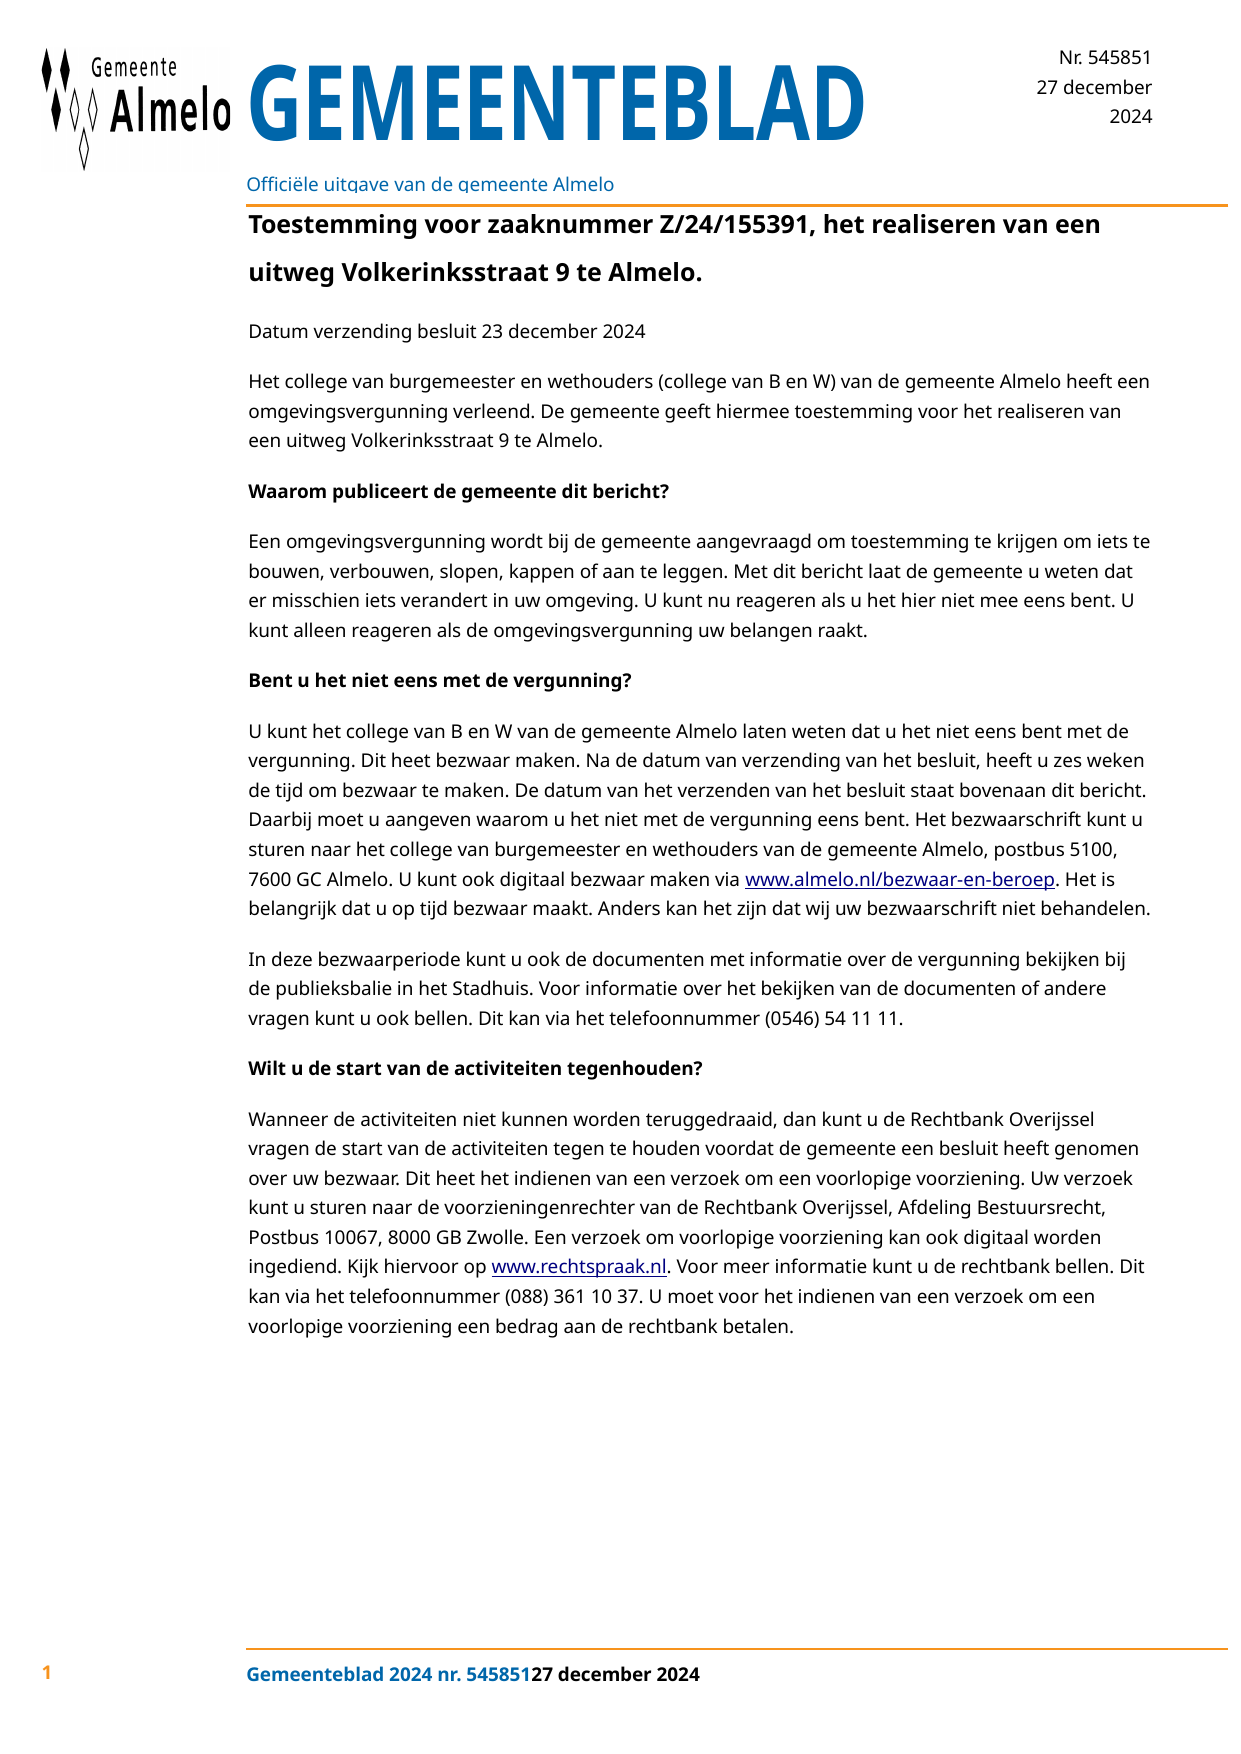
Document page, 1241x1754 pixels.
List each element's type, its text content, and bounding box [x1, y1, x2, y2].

text Een omgevingsvergunning wordt bij de gemeente aangevraagd om toestemming te krijgen om iets te bouwen, verbouwen, slopen, kappen of aan te leggen. Met dit bericht laat de gemeente u weten dat er misschien iets verandert in uw omgeving. U kunt nu reageren als u het hier niet mee eens bent. U kunt alleen reageren als de omgevingsvergunning uw belangen raakt. [248, 528, 1152, 643]
text Toestemming voor zaaknummer Z/24/155391, het realiseren van een uitweg Volkerinksstraat 9 te Almelo. [248, 207, 1152, 288]
text Het college van burgemeester en wethouders (college van B en W) van de gemeente Almelo heeft een omgevingsvergunning verleend. De gemeente geeft hiermee toestemming voor het realiseren van een uitweg Volkerinksstraat 9 te Almelo. [248, 368, 1152, 453]
text Waarom publiceert de gemeente dit bericht? [248, 478, 1152, 504]
text In deze bezwaarperiode kunt u ook de documenten met informatie over de vergunning bekijken bij de publieksbalie in het Stadhuis. Voor informatie over het bekijken van de documenten of andere vragen kunt u ook bellen. Dit kan via het telefoonnummer (0546) 54 11 11. [248, 946, 1152, 1031]
text Wanneer de activiteiten niet kunnen worden teruggedraaid, dan kunt u de Rechtbank Overijssel vragen de start van de activiteiten tegen te houden voordat de gemeente een besluit heeft genomen over uw bezwaar. Dit heet het indienen van een verzoek om een voorlopige voorziening. Uw verzoek kunt u sturen naar de voorzieningenrechter van de Rechtbank Overijssel, Afdeling Bestuursrecht, Postbus 10067, 8000 GB Zwolle. Een verzoek om voorlopige voorziening kan ook digitaal worden ingediend. Kijk hiervoor op www.rechtspraak.nl. Voor meer informatie kunt u de rechtbank bellen. Dit kan via het telefoonnummer (088) 361 10 37. U moet voor het indienen van een verzoek om een voorlopige voorziening een bedrag aan de rechtbank betalen. [248, 1106, 1152, 1339]
text Bent u het niet eens met de vergunning? [248, 667, 1152, 693]
text Datum verzending besluit 23 december 2024 [248, 318, 1152, 344]
picture [41, 47, 231, 172]
text U kunt het college van B en W van de gemeente Almelo laten weten dat u het niet eens bent met de vergunning. Dit heet bezwaar maken. Na de datum van verzending van het besluit, heeft u zes weken de tijd om bezwaar te maken. De datum van het verzenden van het besluit staat bovenaan dit bericht. Daarbij moet u aangeven waarom u het niet met de vergunning eens bent. Het bezwaarschrift kunt u sturen naar het college van burgemeester en wethouders van de gemeente Almelo, postbus 5100, 7600 GC Almelo. U kunt ook digitaal bezwaar maken via www.almelo.nl/bezwaar-en-beroep. Het is belangrijk dat u op tijd bezwaar maakt. Anders kan het zijn dat wij uw bezwaarschrift niet behandelen. [248, 718, 1152, 921]
text Wilt u de start van de activiteiten tegenhouden? [248, 1055, 1152, 1081]
